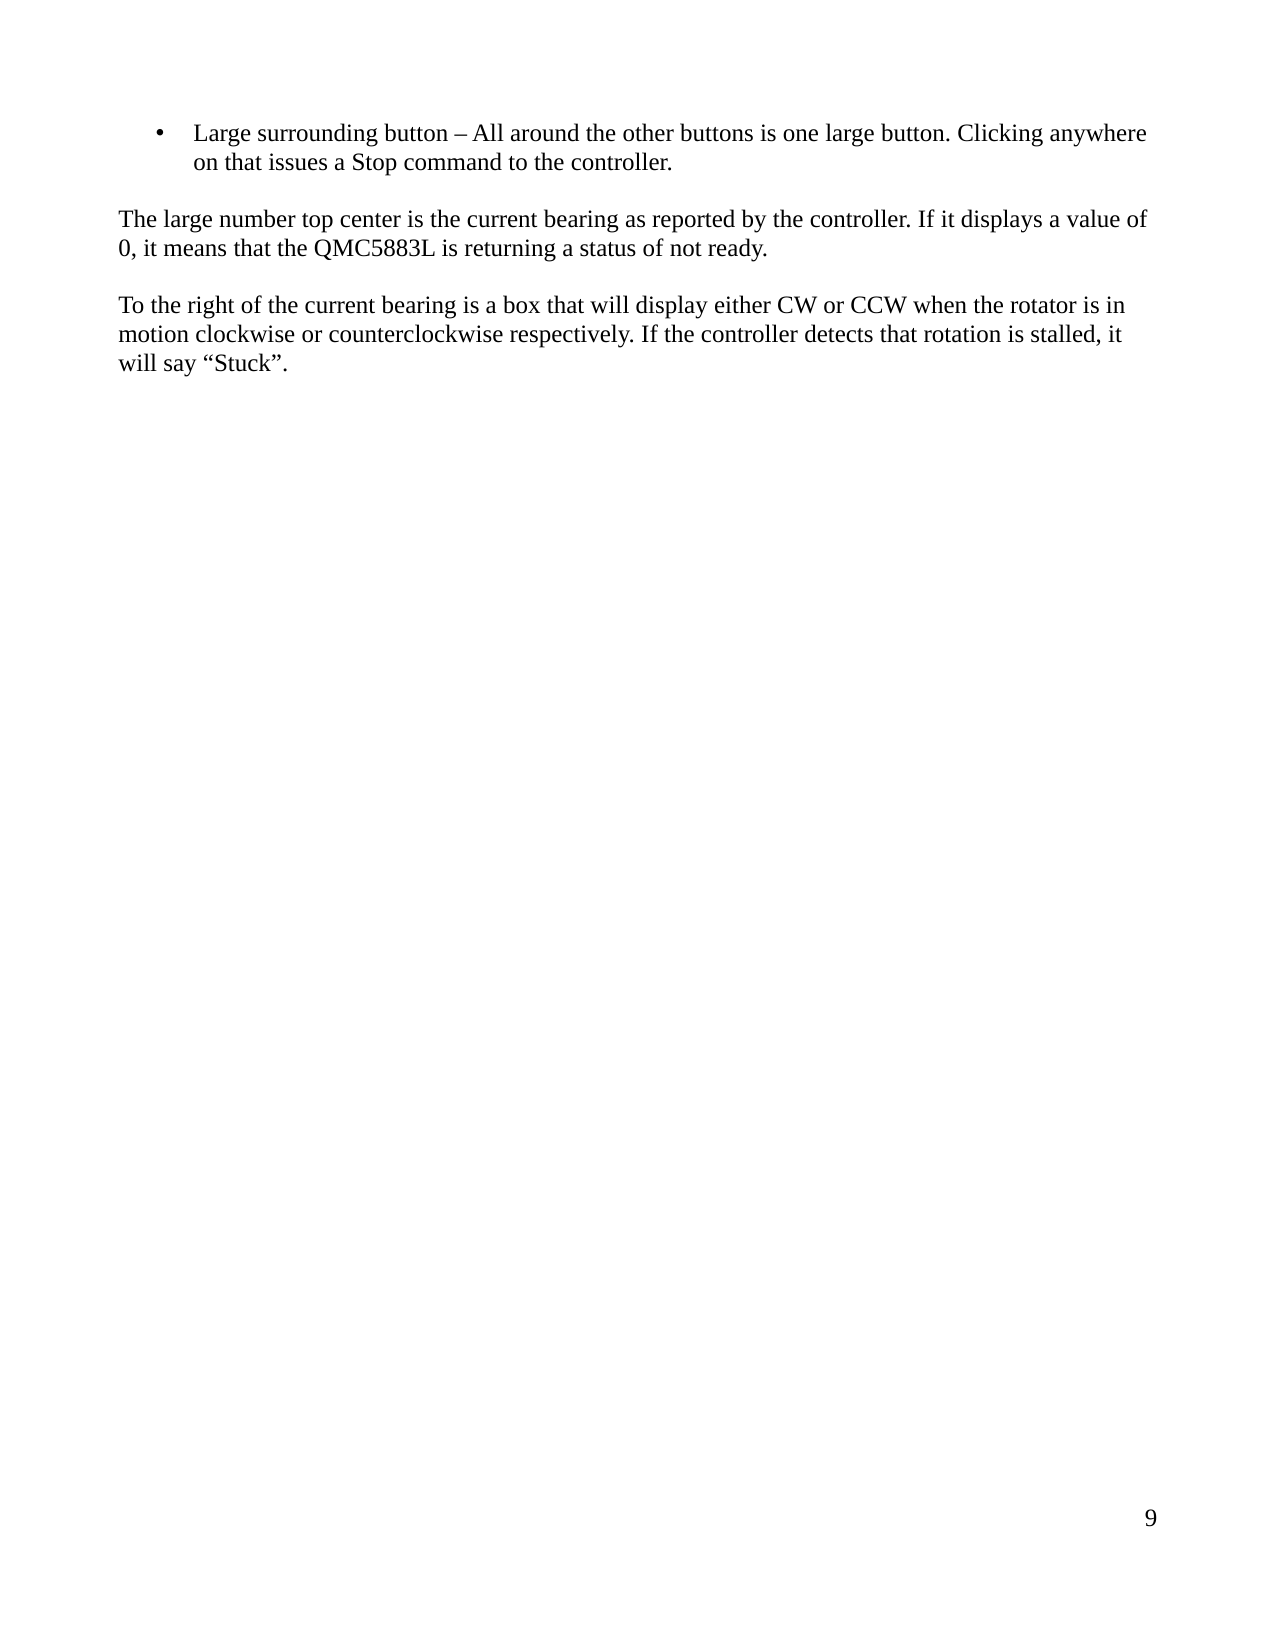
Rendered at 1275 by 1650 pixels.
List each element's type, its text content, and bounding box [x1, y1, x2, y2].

text The large number top center is the current bearing as reported by the controller. If it displays a value of 0, it means that the QMC5883L is returning a status of not ready. [118, 204, 1157, 262]
list Large surrounding button – All around the other buttons is one large button. Clicking anywhere on that issues a Stop command to the controller. [156, 118, 1157, 176]
text To the right of the current bearing is a box that will display either CW or CCW when the rotator is in motion clockwise or counterclockwise respectively. If the controller detects that rotation is stalled, it will say “Stuck”. [118, 291, 1157, 377]
